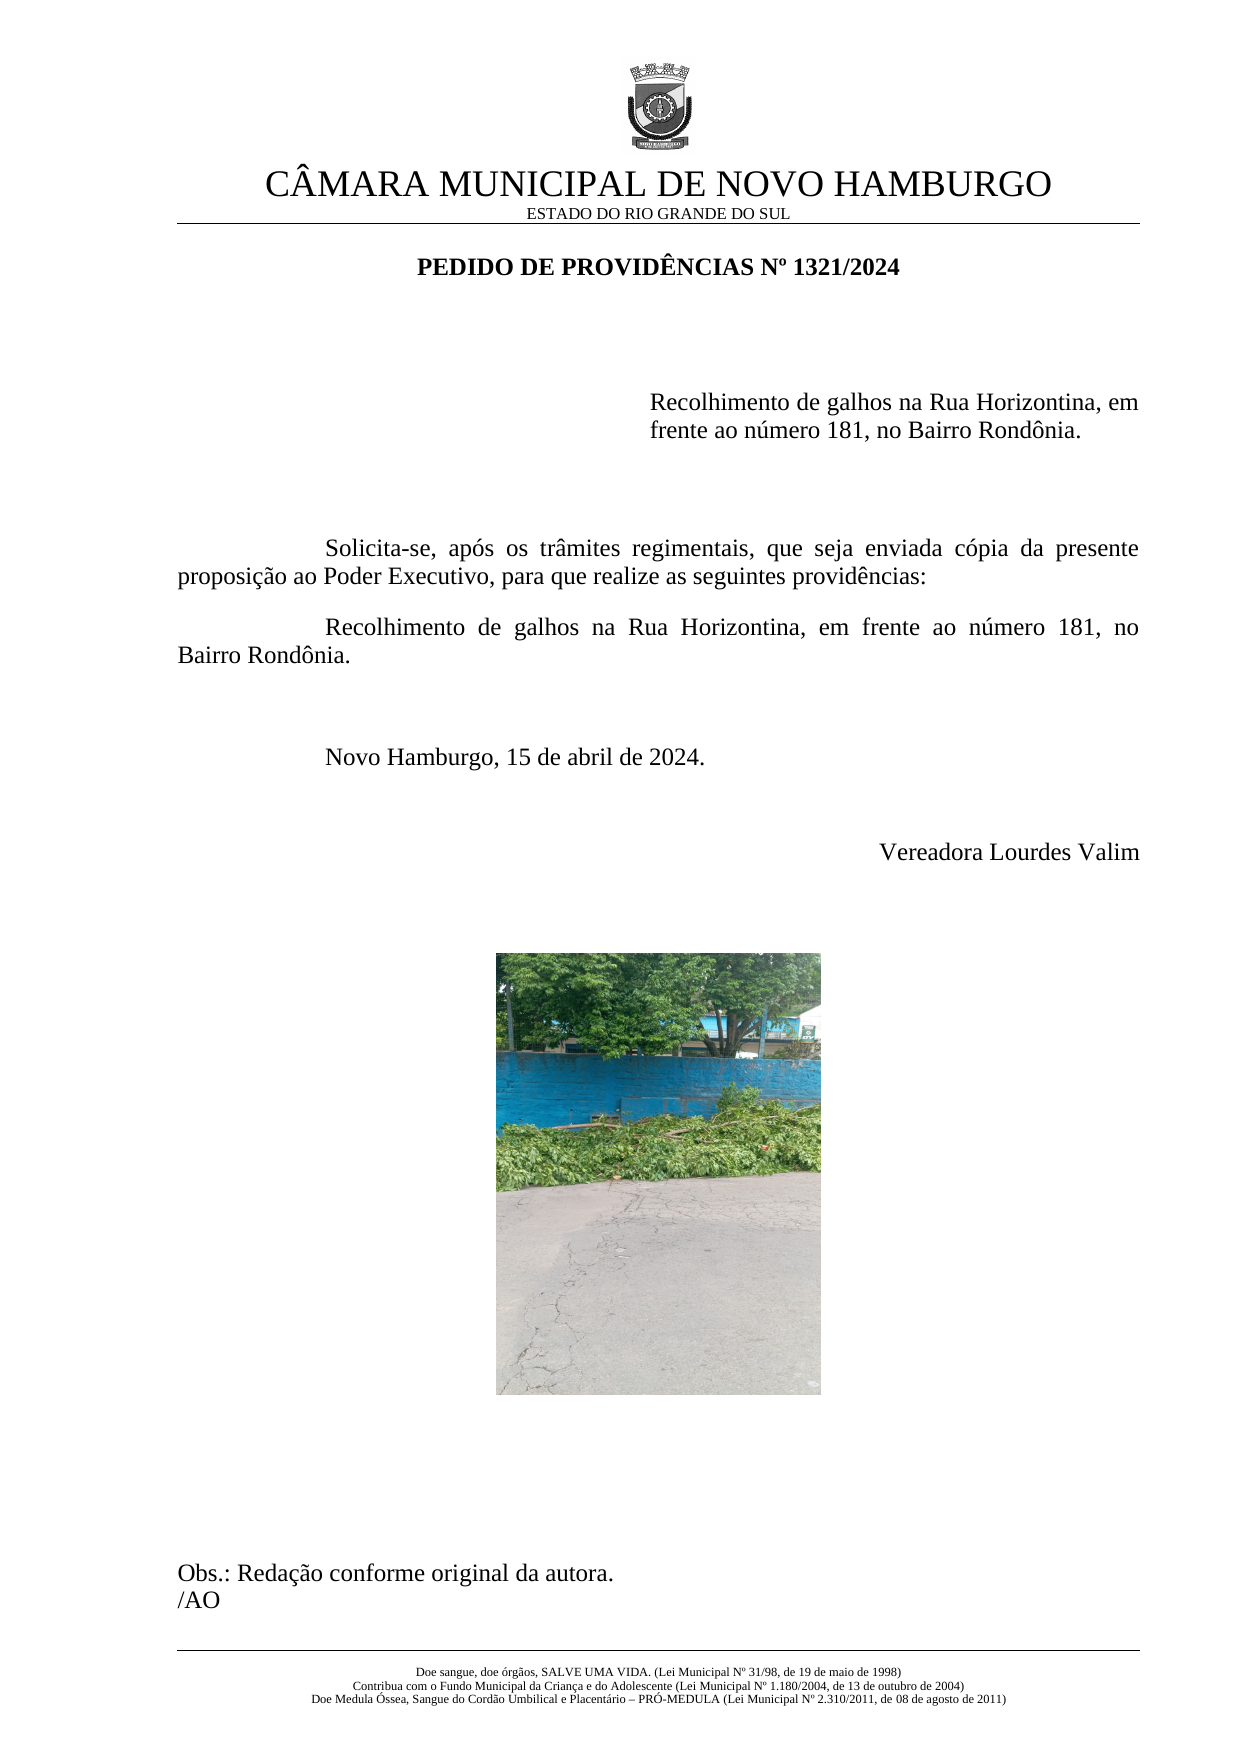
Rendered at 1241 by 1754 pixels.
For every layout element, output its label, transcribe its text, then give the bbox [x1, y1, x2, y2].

text Recolhimento de galhos na Rua Horizontina, em frente ao número 181, no Bairro Rondônia. [177, 613, 1140, 669]
picture [521, 1093, 528, 1101]
text Novo Hamburgo, 15 de abril de 2024. [177, 743, 1140, 771]
picture [496, 1087, 518, 1100]
picture [496, 1106, 504, 1116]
picture [496, 953, 821, 1395]
text Solicita-se, após os trâmites regimentais, que seja enviada cópia da presente proposição ao Poder Executivo, para que realize as seguintes providências: [177, 534, 1140, 590]
text Vereadora Lourdes Valim [177, 838, 1140, 866]
text PEDIDO DE PROVIDÊNCIAS Nº 1321/2024 [177, 253, 1140, 281]
text /AO [177, 1586, 1140, 1614]
text Recolhimento de galhos na Rua Horizontina, em frente ao número 181, no Bairro Rondônia. [649, 388, 1140, 443]
text Obs.: Redação conforme original da autora. [177, 1559, 1140, 1586]
